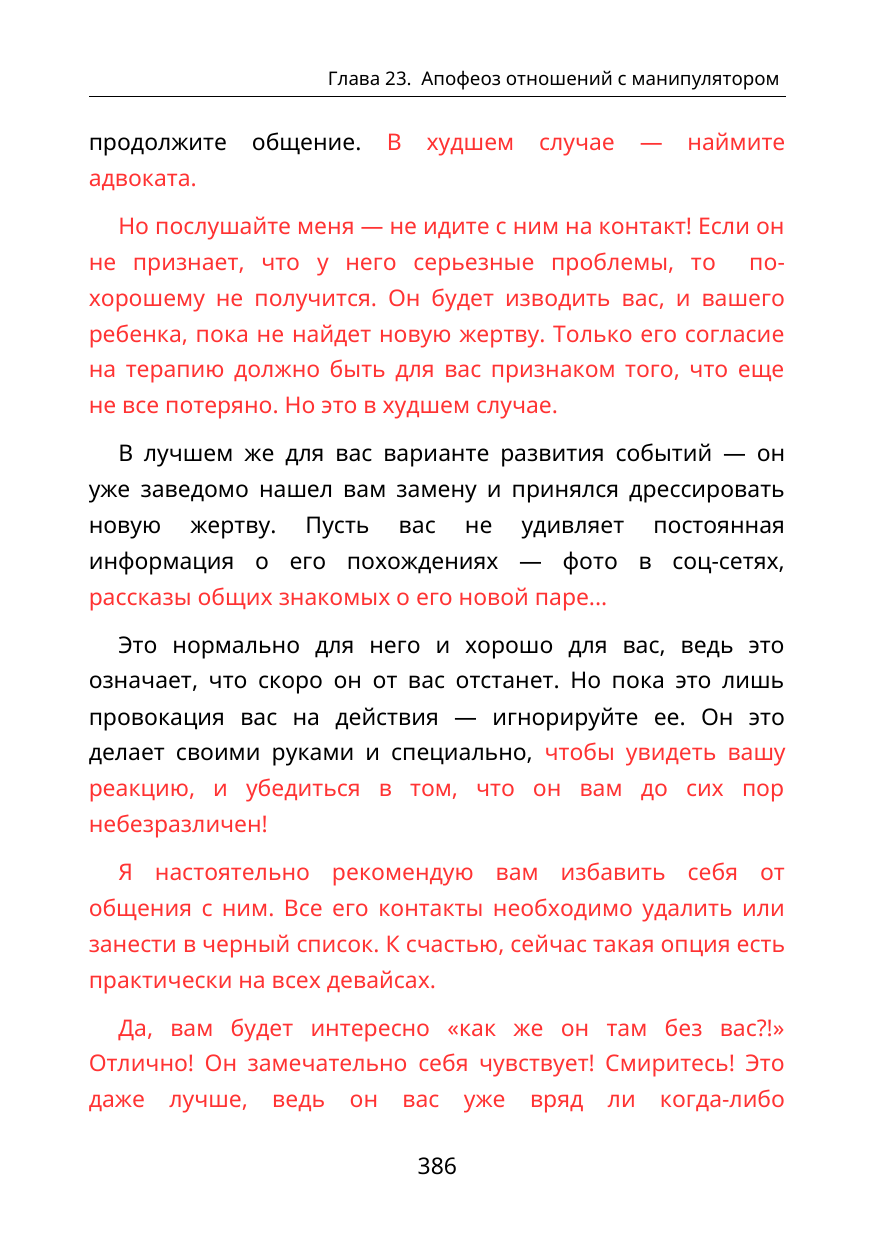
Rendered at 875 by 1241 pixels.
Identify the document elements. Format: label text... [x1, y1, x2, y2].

text продолжите общение. В худшем случае — наймите адвоката. [88, 126, 786, 193]
text Но послушайте меня — не идите с ним на контакт! Если он не признает, что у него серьезные проблемы, то по-хорошему не получится. Он будет изводить вас, и вашего ребенка, пока не найдет новую жертву. Только его согласие на терапию должно быть для вас признаком того, что еще не все потеряно. Но это в худшем случае. [88, 210, 786, 421]
text Это нормально для него и хорошо для вас, ведь это означает, что скоро он от вас отстанет. Но пока это лишь провокация вас на действия — игнорируйте ее. Он это делает своими руками и специально, чтобы увидеть вашу реакцию, и убедиться в том, что он вам до сих пор небезразличен! [88, 628, 786, 839]
text Да, вам будет интересно «как же он там без вас?!» Отлично! Он замечательно себя чувствует! Смиритесь! Это даже лучше, ведь он вас уже вряд ли когда-либо [88, 1011, 786, 1114]
text В лучшем же для вас варианте развития событий — он уже заведомо нашел вам замену и принялся дрессировать новую жертву. Пусть вас не удивляет постоянная информация о его похождениях — фото в соц-сетях, рассказы общих знакомых о его новой паре... [88, 437, 786, 612]
text Я настоятельно рекомендую вам избавить себя от общения с ним. Все его контакты необходимо удалить или занести в черный список. К счастью, сейчас такая опция есть практически на всех девайсах. [88, 856, 786, 995]
